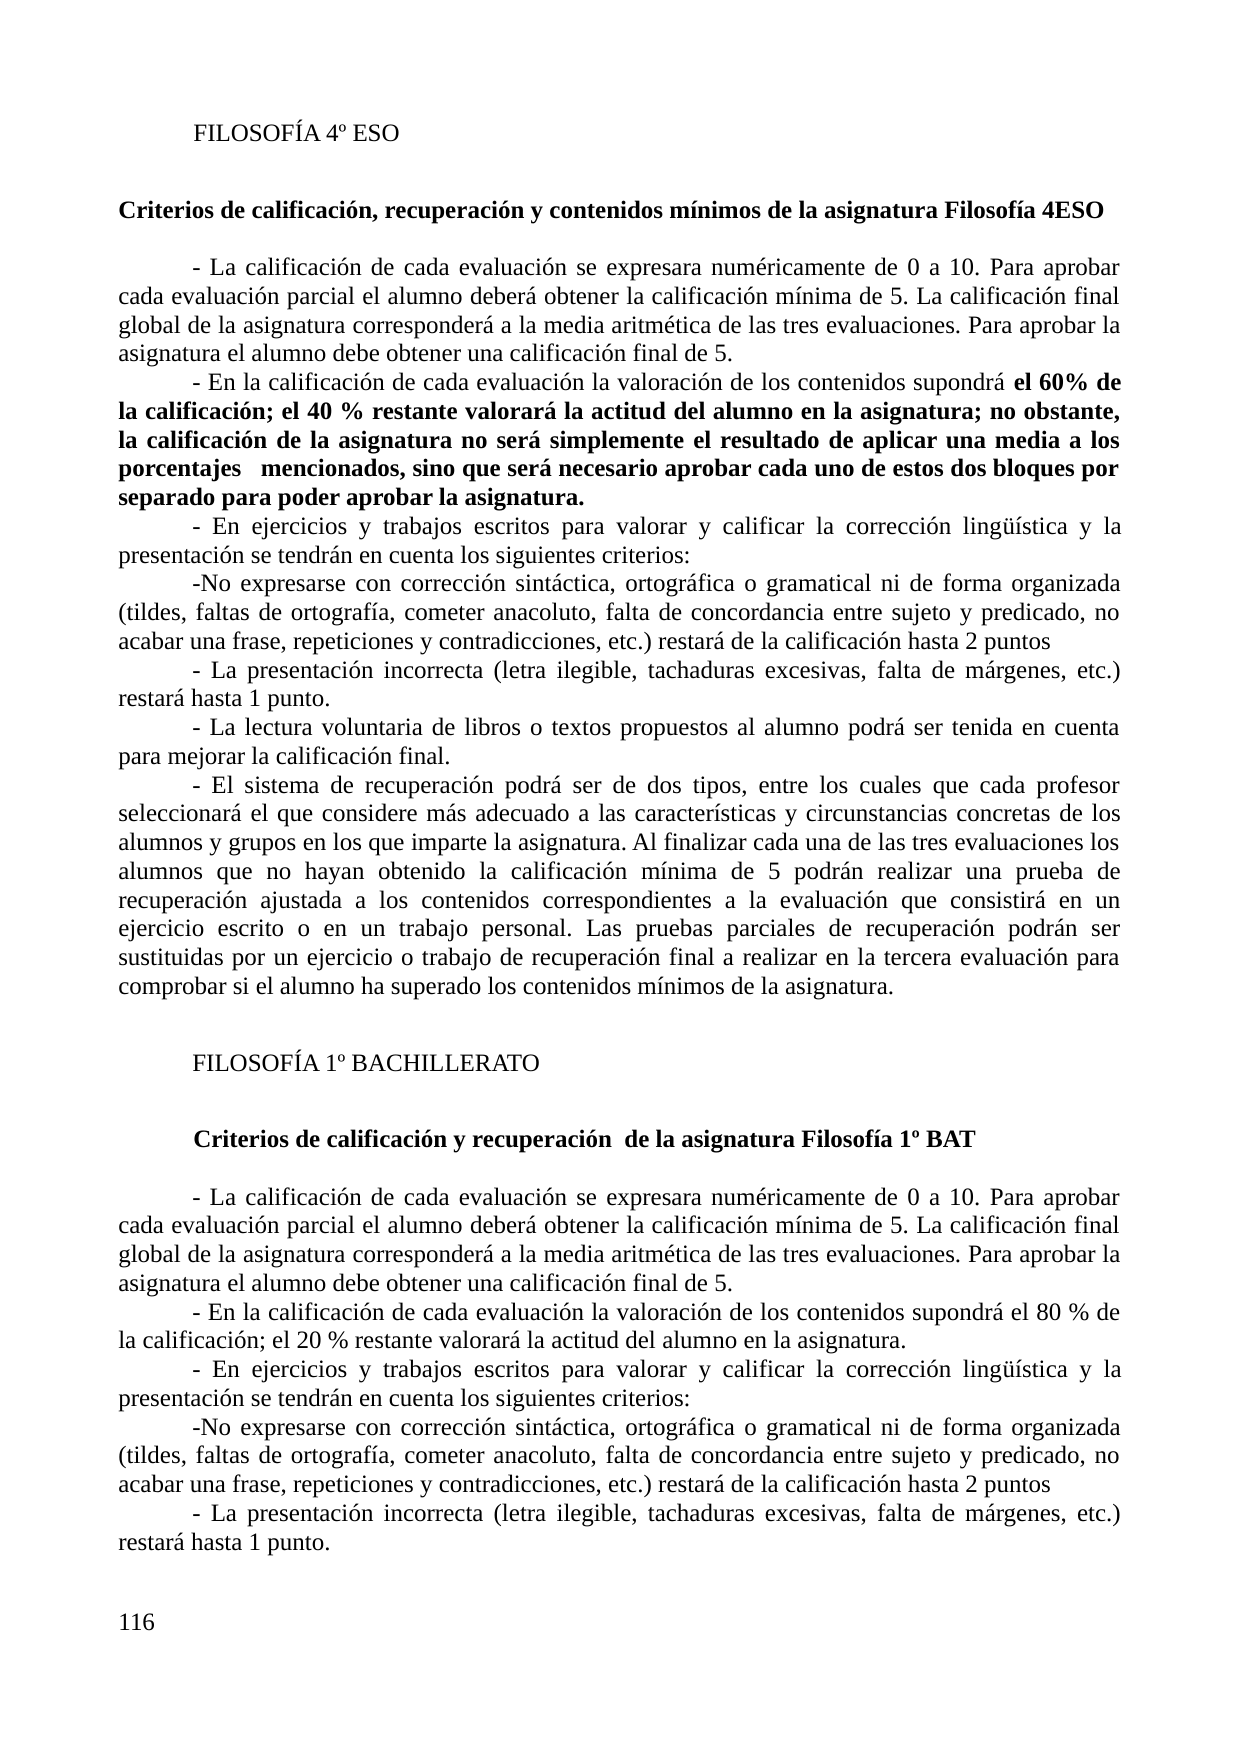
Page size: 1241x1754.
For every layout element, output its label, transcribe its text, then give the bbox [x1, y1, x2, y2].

text FILOSOFÍA 4º ESO [118, 118, 1121, 147]
text - La presentación incorrecta (letra ilegible, tachaduras excesivas, falta de márgenes, etc.) restará hasta 1 punto. [118, 655, 1121, 712]
text - El sistema de recuperación podrá ser de dos tipos, entre los cuales que cada profesor seleccionará el que considere más adecuado a las características y circunstancias concretas de los alumnos y grupos en los que imparte la asignatura. Al finalizar cada una de las tres evaluaciones los alumnos que no hayan obtenido la calificación mínima de 5 podrán realizar una prueba de recuperación ajustada a los contenidos correspondientes a la evaluación que consistirá en un ejercicio escrito o en un trabajo personal. Las pruebas parciales de recuperación podrán ser sustituidas por un ejercicio o trabajo de recuperación final a realizar en la tercera evaluación para comprobar si el alumno ha superado los contenidos mínimos de la asignatura. [118, 770, 1121, 1000]
text Criterios de calificación y recuperación de la asignatura Filosofía 1º BAT [118, 1124, 1121, 1153]
text - En la calificación de cada evaluación la valoración de los contenidos supondrá el 80 % de la calificación; el 20 % restante valorará la actitud del alumno en la asignatura. [118, 1297, 1121, 1354]
text FILOSOFÍA 1º BACHILLERATO [118, 1048, 1121, 1076]
text - En ejercicios y trabajos escritos para valorar y calificar la corrección lingüística y la presentación se tendrán en cuenta los siguientes criterios: [118, 1354, 1121, 1412]
text - En ejercicios y trabajos escritos para valorar y calificar la corrección lingüística y la presentación se tendrán en cuenta los siguientes criterios: [118, 511, 1121, 568]
text - En la calificación de cada evaluación la valoración de los contenidos supondrá el 60% de la calificación; el 40 % restante valorará la actitud del alumno en la asignatura; no obstante, la calificación de la asignatura no será simplemente el resultado de aplicar una media a los porcentajes mencionados, sino que será necesario aprobar cada uno de estos dos bloques por separado para poder aprobar la asignatura. [118, 367, 1121, 511]
text Criterios de calificación, recuperación y contenidos mínimos de la asignatura Filosofía 4ESO [118, 195, 1121, 223]
text - La lectura voluntaria de libros o textos propuestos al alumno podrá ser tenida en cuenta para mejorar la calificación final. [118, 712, 1121, 770]
text - La presentación incorrecta (letra ilegible, tachaduras excesivas, falta de márgenes, etc.) restará hasta 1 punto. [118, 1498, 1121, 1556]
text - La calificación de cada evaluación se expresara numéricamente de 0 a 10. Para aprobar cada evaluación parcial el alumno deberá obtener la calificación mínima de 5. La calificación final global de la asignatura corresponderá a la media aritmética de las tres evaluaciones. Para aprobar la asignatura el alumno debe obtener una calificación final de 5. [118, 252, 1121, 367]
text -No expresarse con corrección sintáctica, ortográfica o gramatical ni de forma organizada (tildes, faltas de ortografía, cometer anacoluto, falta de concordancia entre sujeto y predicado, no acabar una frase, repeticiones y contradicciones, etc.) restará de la calificación hasta 2 puntos [118, 1412, 1121, 1498]
text - La calificación de cada evaluación se expresara numéricamente de 0 a 10. Para aprobar cada evaluación parcial el alumno deberá obtener la calificación mínima de 5. La calificación final global de la asignatura corresponderá a la media aritmética de las tres evaluaciones. Para aprobar la asignatura el alumno debe obtener una calificación final de 5. [118, 1182, 1121, 1297]
text -No expresarse con corrección sintáctica, ortográfica o gramatical ni de forma organizada (tildes, faltas de ortografía, cometer anacoluto, falta de concordancia entre sujeto y predicado, no acabar una frase, repeticiones y contradicciones, etc.) restará de la calificación hasta 2 puntos [118, 568, 1121, 655]
